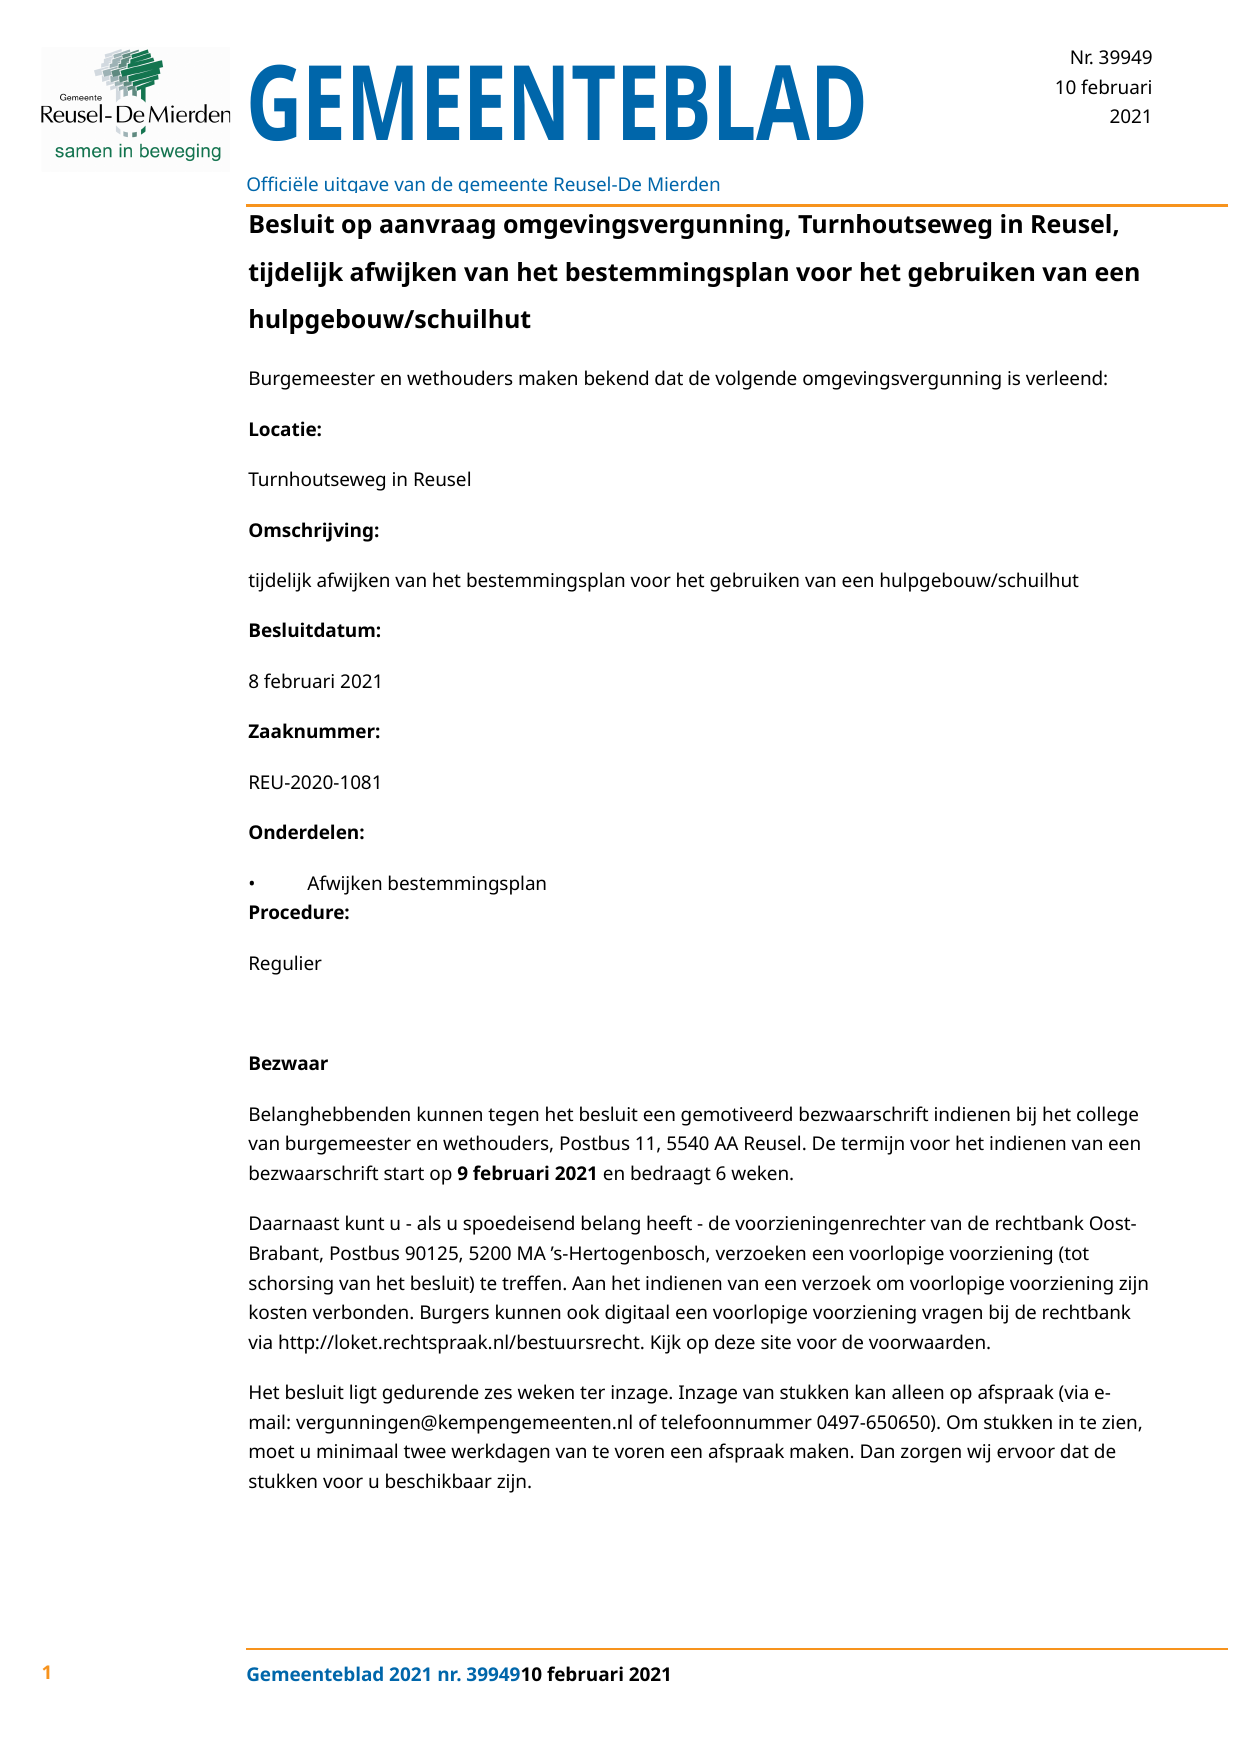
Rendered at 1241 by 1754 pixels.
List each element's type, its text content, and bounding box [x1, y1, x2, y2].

text Onderdelen: [248, 819, 1152, 845]
picture [41, 47, 231, 172]
text Regulier [248, 950, 1152, 975]
text tijdelijk afwijken van het bestemmingsplan voor het gebruiken van een hulpgebouw/schuilhut [248, 567, 1152, 593]
list Afwijken bestemmingsplan [248, 870, 1152, 895]
text Besluit op aanvraag omgevingsvergunning, Turnhoutseweg in Reusel, tijdelijk afwijken van het bestemmingsplan voor het gebruiken van een hulpgebouw/schuilhut [248, 207, 1152, 336]
text Locatie: [248, 416, 1152, 442]
text Procedure: [248, 899, 1152, 925]
text REU-2020-1081 [248, 769, 1152, 794]
text 8 februari 2021 [248, 668, 1152, 694]
text Bezwaar [248, 1051, 1152, 1076]
text Het besluit ligt gedurende zes weken ter inzage. Inzage van stukken kan alleen op afspraak (via e-mail: vergunningen@kempengemeenten.nl of telefoonnummer 0497-650650). Om stukken in te zien, moet u minimaal twee werkdagen van te voren een afspraak maken. Dan zorgen wij ervoor dat de stukken voor u beschikbaar zijn. [248, 1379, 1152, 1494]
text Daarnaast kunt u - als u spoedeisend belang heeft - de voorzieningenrechter van de rechtbank Oost-Brabant, Postbus 90125, 5200 MA ’s-Hertogenbosch, verzoeken een voorlopige voorziening (tot schorsing van het besluit) te treffen. Aan het indienen van een verzoek om voorlopige voorziening zijn kosten verbonden. Burgers kunnen ook digitaal een voorlopige voorziening vragen bij de rechtbank via http://loket.rechtspraak.nl/bestuursrecht. Kijk op deze site voor de voorwaarden. [248, 1211, 1152, 1354]
text Burgemeester en wethouders maken bekend dat de volgende omgevingsvergunning is verleend: [248, 366, 1152, 391]
text Omschrijving: [248, 517, 1152, 542]
text Besluitdatum: [248, 618, 1152, 643]
text Belanghebbenden kunnen tegen het besluit een gemotiveerd bezwaarschrift indienen bij het college van burgemeester en wethouders, Postbus 11, 5540 AA Reusel. De termijn voor het indienen van een bezwaarschrift start op 9 februari 2021 en bedraagt 6 weken. [248, 1101, 1152, 1186]
text Turnhoutseweg in Reusel [248, 466, 1152, 492]
text Zaaknummer: [248, 718, 1152, 744]
